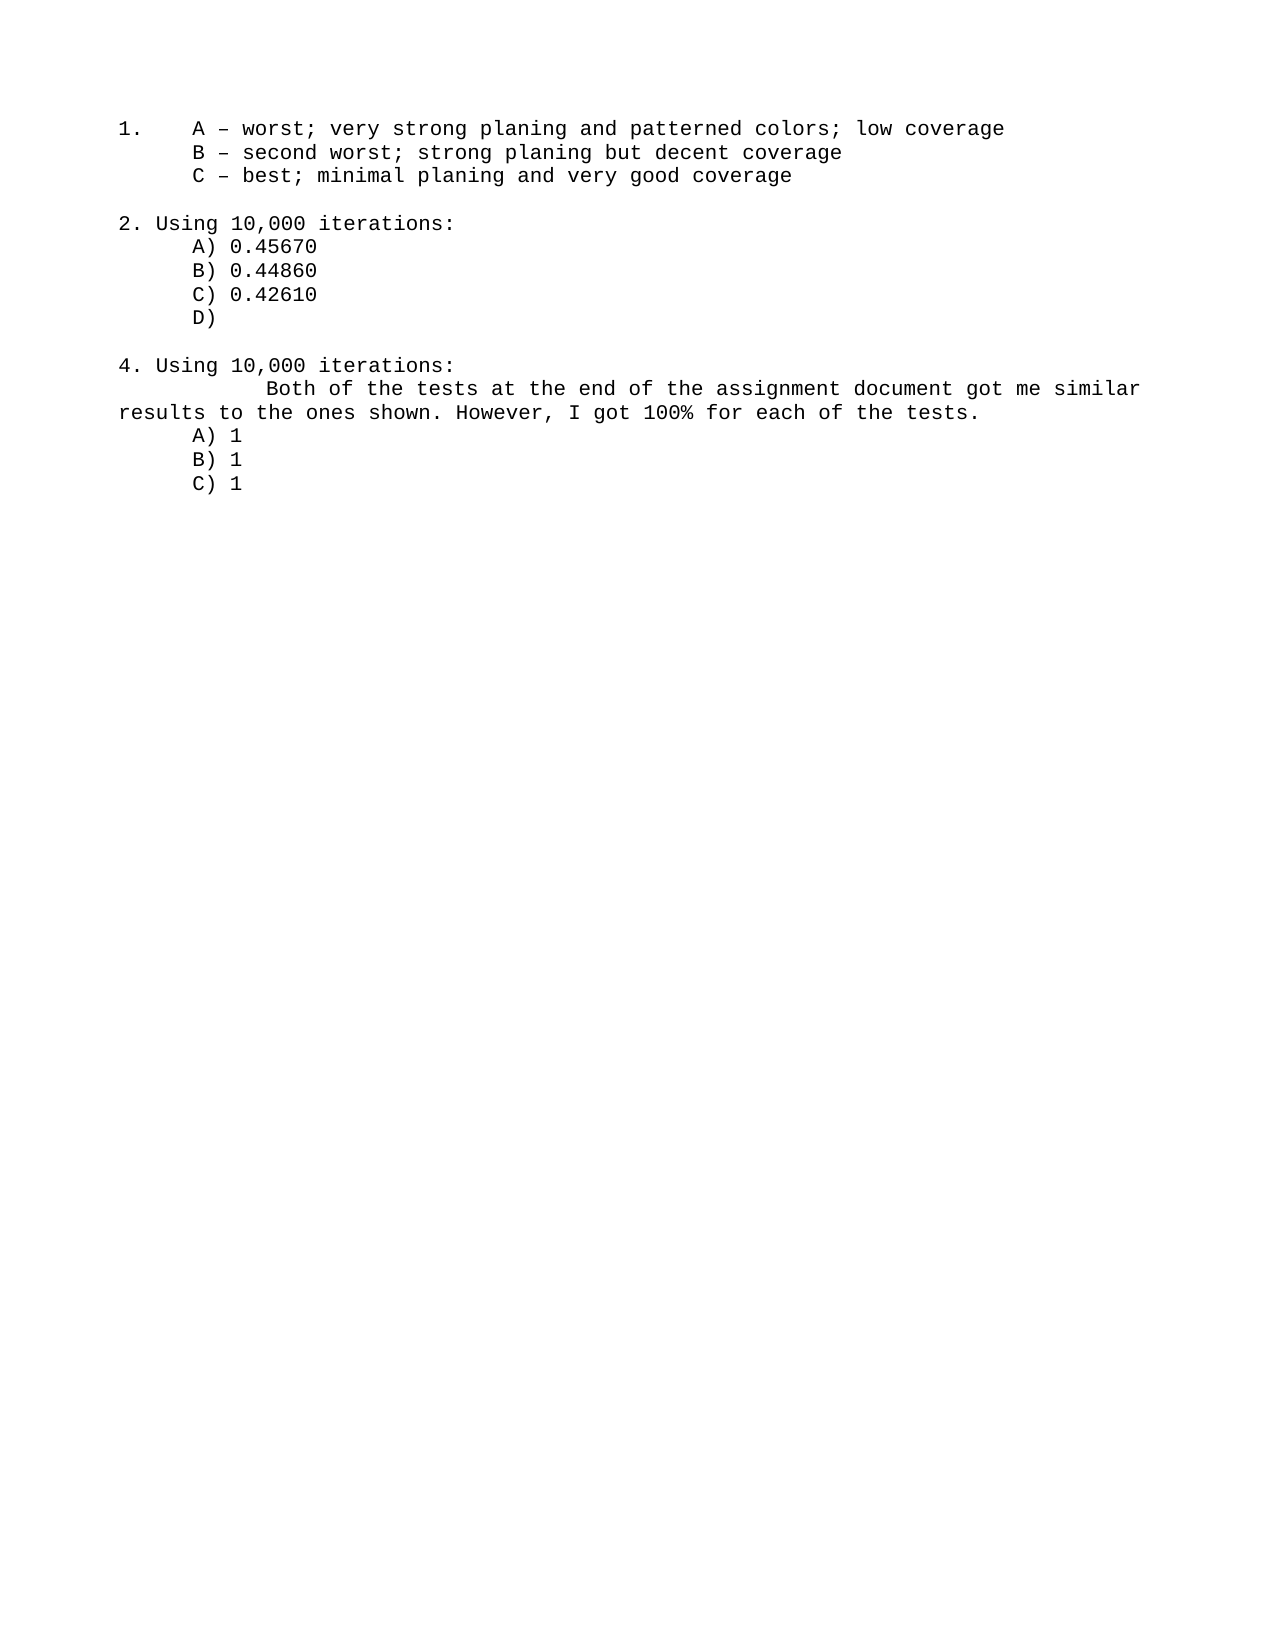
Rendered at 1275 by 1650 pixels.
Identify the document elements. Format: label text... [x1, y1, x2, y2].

text Both of the tests at the end of the assignment document got me similar results to the ones shown. However, I got 100% for each of the tests. [118, 378, 1157, 426]
text C) 1 [118, 473, 1157, 496]
text B) 1 [118, 449, 1157, 473]
text B) 0.44860 [118, 260, 1157, 284]
text A) 0.45670 [118, 236, 1157, 260]
text C – best; minimal planing and very good coverage [118, 165, 1157, 189]
text 2. Using 10,000 iterations: [118, 213, 1157, 236]
text D) [118, 307, 1157, 331]
text 4. Using 10,000 iterations: [118, 354, 1157, 378]
text B – second worst; strong planing but decent coverage [118, 142, 1157, 165]
text 1. A – worst; very strong planing and patterned colors; low coverage [118, 118, 1157, 142]
text A) 1 [118, 426, 1157, 449]
text C) 0.42610 [118, 284, 1157, 307]
